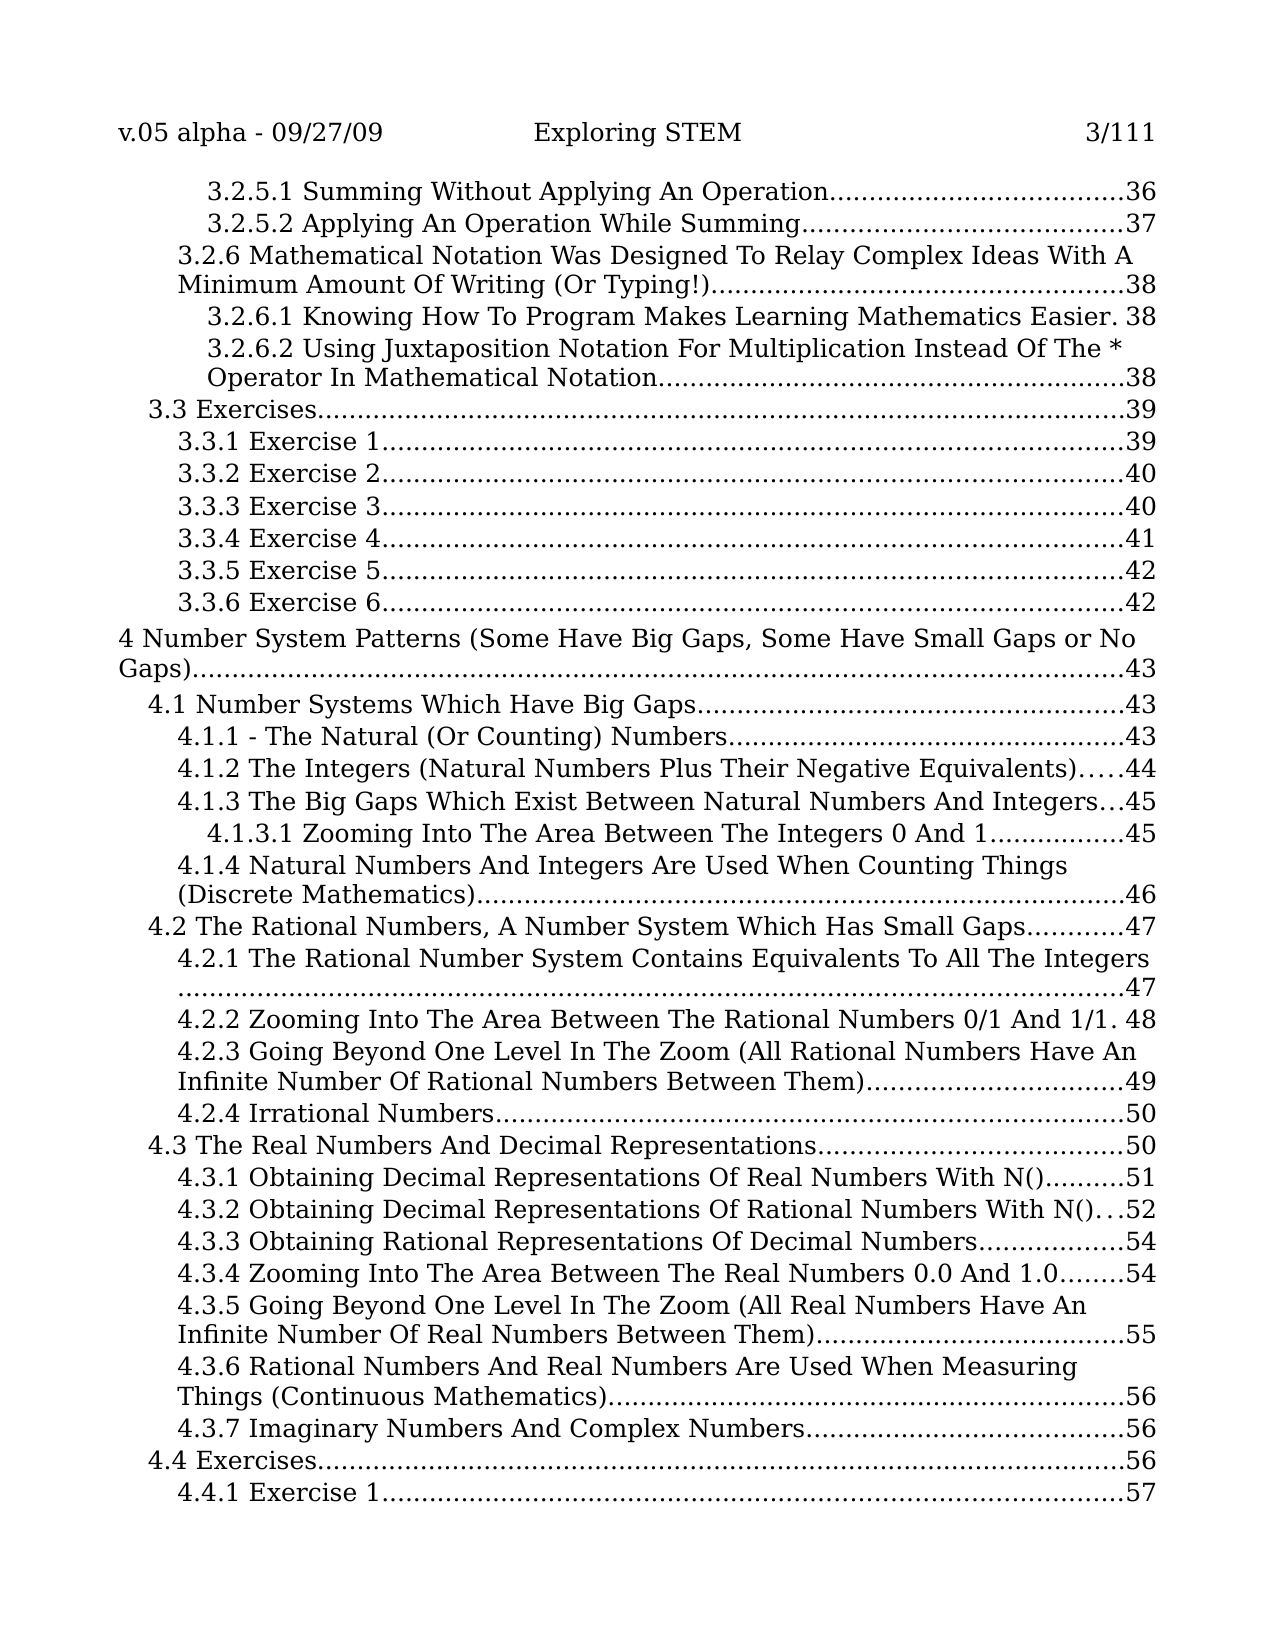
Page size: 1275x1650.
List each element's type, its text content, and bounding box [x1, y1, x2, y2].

text 4.2.4 Irrational Numbers 50 [177, 1099, 1157, 1128]
text 4.4.1 Exercise 1 57 [177, 1478, 1157, 1507]
text 4.1.2 The Integers (Natural Numbers Plus Their Negative Equivalents) 44 [177, 755, 1157, 784]
text 4.2.2 Zooming Into The Area Between The Rational Numbers 0/1 And 1/1 48 [177, 1006, 1157, 1035]
text 4.2 The Rational Numbers, A Number System Which Has Small Gaps 47 [148, 912, 1157, 941]
text 3.3.2 Exercise 2 40 [177, 460, 1157, 489]
text 4.3.1 Obtaining Decimal Representations Of Real Numbers With N() 51 [177, 1163, 1157, 1192]
text 4.3.5 Going Beyond One Level In The Zoom (All Real Numbers Have An Infinite Number Of Real Numbers Between Them) 55 [177, 1291, 1157, 1350]
text 4.4 Exercises 56 [148, 1446, 1157, 1475]
text 4.2.1 The Rational Number System Contains Equivalents To All The Integers 47 [177, 944, 1157, 1003]
text 3.2.6.1 Knowing How To Program Makes Learning Mathematics Easier 38 [207, 302, 1157, 331]
text 3.2.5.1 Summing Without Applying An Operation 36 [207, 177, 1157, 206]
text 4.3 The Real Numbers And Decimal Representations 50 [148, 1131, 1157, 1160]
text 4.3.6 Rational Numbers And Real Numbers Are Used When Measuring Things (Continuous Mathematics). 56 [177, 1353, 1157, 1411]
text 3.3.1 Exercise 1 39 [177, 428, 1157, 457]
text 3.3.6 Exercise 6 42 [177, 588, 1157, 617]
text 3.3.5 Exercise 5 42 [177, 556, 1157, 585]
text 4.1 Number Systems Which Have Big Gaps 43 [148, 691, 1157, 720]
text 3.2.6 Mathematical Notation Was Designed To Relay Complex Ideas With A Minimum Amount Of Writing (Or Typing!) 38 [177, 241, 1157, 299]
text 4 Number System Patterns (Some Have Big Gaps, Some Have Small Gaps or No Gaps) 43 [118, 625, 1157, 683]
text 4.1.3.1 Zooming Into The Area Between The Integers 0 And 1 45 [207, 819, 1157, 848]
text 4.3.3 Obtaining Rational Representations Of Decimal Numbers 54 [177, 1227, 1157, 1256]
text 3.3.4 Exercise 4 41 [177, 524, 1157, 553]
text 3.2.6.2 Using Juxtaposition Notation For Multiplication Instead Of The * Operator In Mathematical Notation 38 [207, 334, 1157, 393]
text 4.1.3 The Big Gaps Which Exist Between Natural Numbers And Integers 45 [177, 787, 1157, 816]
text 4.3.2 Obtaining Decimal Representations Of Rational Numbers With N() 52 [177, 1195, 1157, 1224]
text 3.3.3 Exercise 3 40 [177, 492, 1157, 521]
text 3.2.5.2 Applying An Operation While Summing 37 [207, 209, 1157, 238]
text 4.2.3 Going Beyond One Level In The Zoom (All Rational Numbers Have An Infinite Number Of Rational Numbers Between Them) 49 [177, 1038, 1157, 1096]
text 4.3.4 Zooming Into The Area Between The Real Numbers 0.0 And 1.0 54 [177, 1259, 1157, 1288]
text 4.3.7 Imaginary Numbers And Complex Numbers 56 [177, 1414, 1157, 1443]
text 3.3 Exercises 39 [148, 396, 1157, 425]
text 4.1.4 Natural Numbers And Integers Are Used When Counting Things (Discrete Mathematics) 46 [177, 851, 1157, 909]
text 4.1.1 - The Natural (Or Counting) Numbers 43 [177, 723, 1157, 752]
